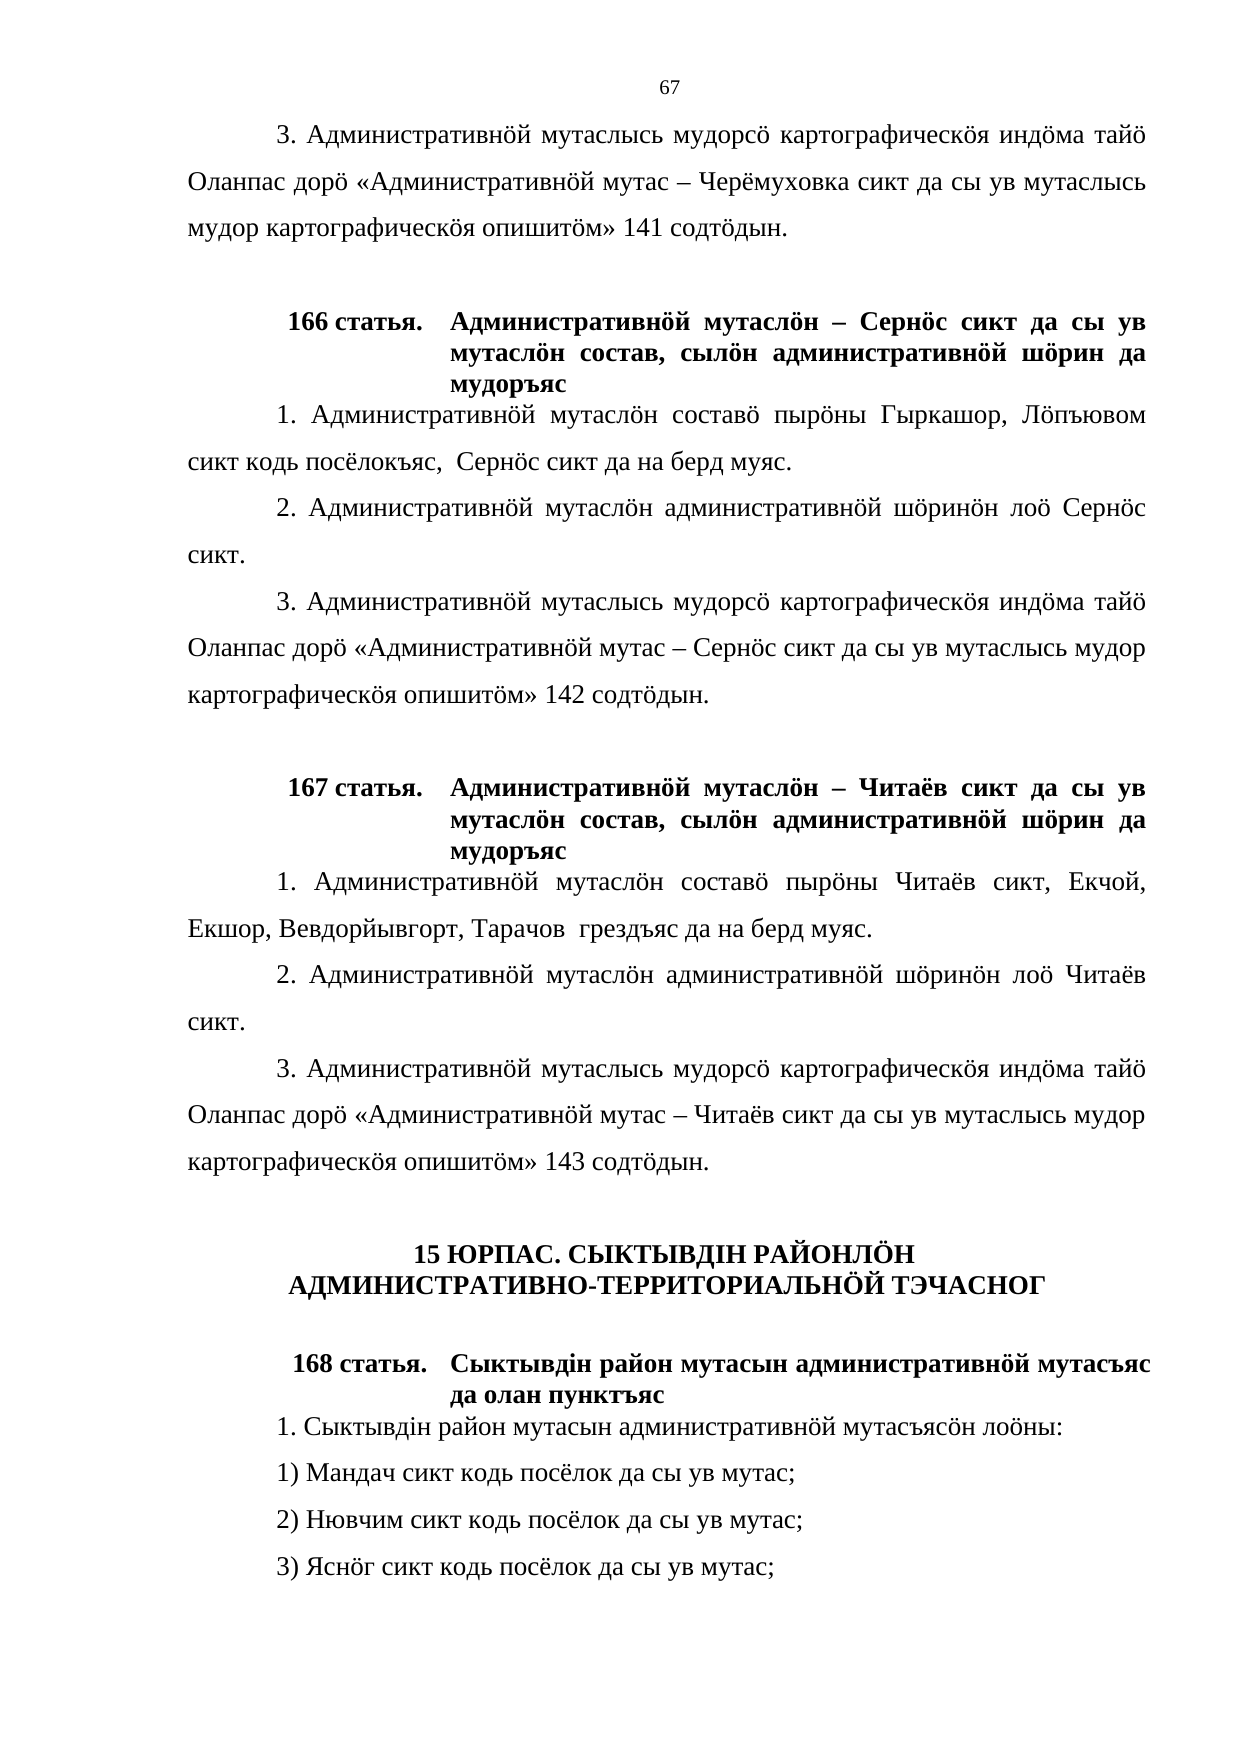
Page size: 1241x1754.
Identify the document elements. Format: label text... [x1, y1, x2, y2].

text 3. Административнöй мутаслысь мудорсö картографическöя индöма тайö Оланпас дорö «Административнöй мутас – Сернöс сикт да сы ув мутаслысь мудор картографическöя опишитöм» 142 содтöдын. [187, 585, 1147, 709]
table_header Административнöй мутаслöн – Сернöс сикт да сы ув мутаслöн состав, сылöн административнöй шöрин да мудоръяс [439, 305, 1163, 398]
text 2) Нювчим сикт кодь посёлок да сы ув мутас; [187, 1503, 1147, 1534]
text 2. Административнöй мутаслöн административнöй шöринöн лоö Сернöс сикт. [187, 492, 1147, 569]
text 2. Административнöй мутаслöн административнöй шöринöн лоö Читаёв сикт. [187, 958, 1147, 1036]
text 3) Яснöг сикт кодь посёлок да сы ув мутас; [187, 1549, 1147, 1581]
text 1. Административнöй мутаслöн составö пырöны Гыркашор, Лöпъювом сикт кодь посёлокъяс, Сернöс сикт да на берд муяс. [187, 398, 1147, 476]
table_header 167 статья. [176, 772, 438, 865]
table_header Сыктывдiн район мутасын административнöй мутасъяс да олан пунктъяс [439, 1347, 1163, 1409]
text АДМИНИСТРАТИВНО-ТЕРРИТОРИАЛЬНÖЙ ТЭЧАСНОГ [187, 1269, 1147, 1301]
text 1) Мандач сикт кодь посёлок да сы ув мутас; [187, 1456, 1147, 1487]
text 3. Административнöй мутаслысь мудорсö картографическöя индöма тайö Оланпас дорö «Административнöй мутас – Черёмуховка сикт да сы ув мутаслысь мудор картографическöя опишитöм» 141 содтöдын. [187, 118, 1147, 243]
text 3. Административнöй мутаслысь мудорсö картографическöя индöма тайö Оланпас дорö «Административнöй мутас – Читаёв сикт да сы ув мутаслысь мудор картографическöя опишитöм» 143 содтöдын. [187, 1052, 1147, 1176]
text 1. Сыктывдiн район мутасын административнöй мутасъясöн лоöны: [187, 1409, 1147, 1441]
table_header 168 статья. [176, 1347, 438, 1409]
table_header 166 статья. [176, 305, 438, 398]
table_header Административнöй мутаслöн – Читаёв сикт да сы ув мутаслöн состав, сылöн административнöй шöрин да мудоръяс [439, 772, 1163, 865]
text 15 ЮРПАС. СЫКТЫВДIН РАЙОНЛÖН [187, 1238, 1147, 1269]
text 1. Административнöй мутаслöн составö пырöны Читаёв сикт, Екчой, Екшор, Вевдорйывгорт, Тарачов грездъяс да на берд муяс. [187, 865, 1147, 943]
